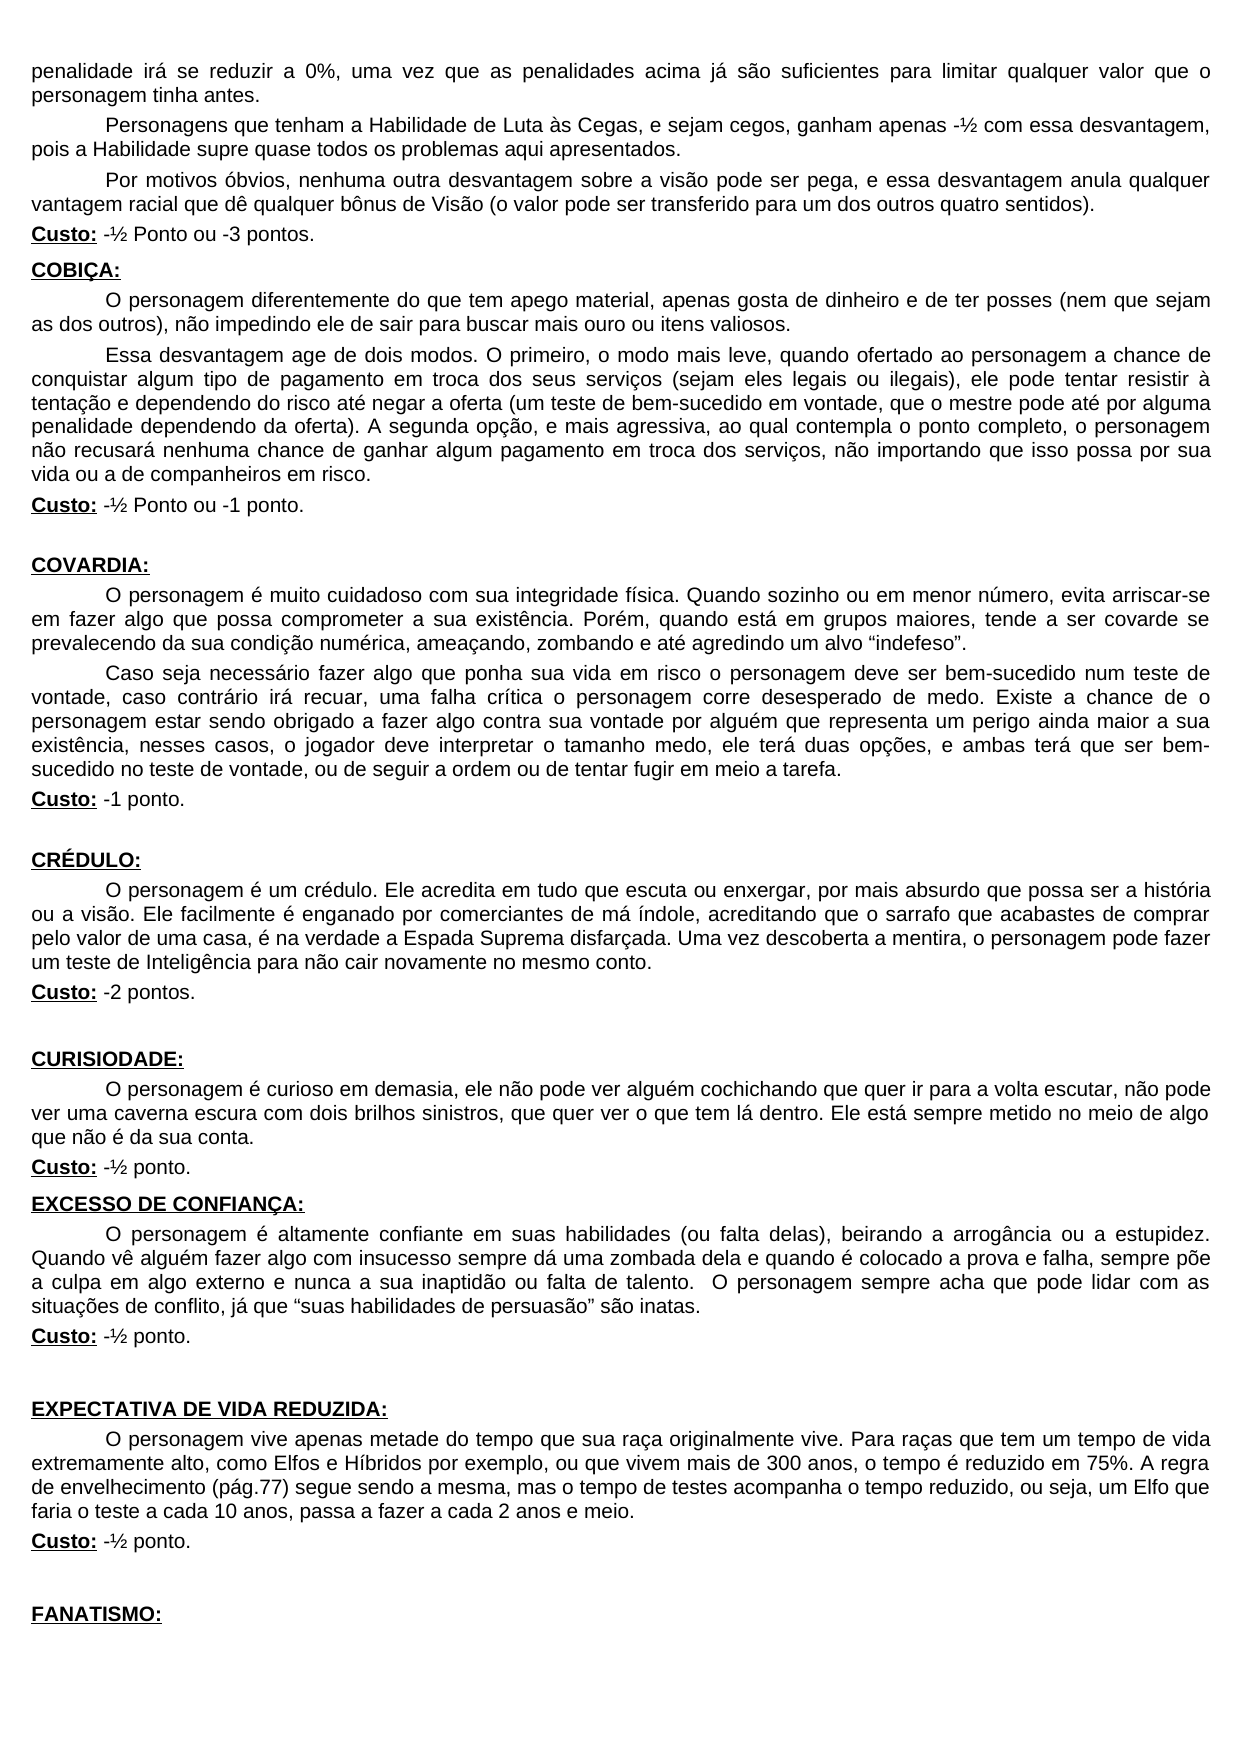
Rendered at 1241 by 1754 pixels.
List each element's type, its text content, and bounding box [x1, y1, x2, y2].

text O personagem é um crédulo. Ele acredita em tudo que escuta ou enxergar, por mais absurdo que possa ser a história ou a visão. Ele facilmente é enganado por comerciantes de má índole, acreditando que o sarrafo que acabastes de comprar pelo valor de uma casa, é na verdade a Espada Suprema disfarçada. Uma vez descoberta a mentira, o personagem pode fazer um teste de Inteligência para não cair novamente no mesmo conto. [31, 878, 1212, 974]
text O personagem é curioso em demasia, ele não pode ver alguém cochichando que quer ir para a volta escutar, não pode ver uma caverna escura com dois brilhos sinistros, que quer ver o que tem lá dentro. Ele está sempre metido no meio de algo que não é da sua conta. [31, 1077, 1212, 1149]
text Custo: -½ Ponto ou -3 pontos. [31, 222, 1212, 246]
text CURISIODADE: [31, 1047, 1212, 1071]
text Custo: -½ ponto. [31, 1529, 1212, 1553]
text Custo: -2 pontos. [31, 980, 1212, 1004]
text COBIÇA: [31, 258, 1212, 282]
text Custo: -1 ponto. [31, 787, 1212, 811]
text COVARDIA: [31, 553, 1212, 577]
text O personagem é muito cuidadoso com sua integridade física. Quando sozinho ou em menor número, evita arriscar-se em fazer algo que possa comprometer a sua existência. Porém, quando está em grupos maiores, tende a ser covarde se prevalecendo da sua condição numérica, ameaçando, zombando e até agredindo um alvo “indefeso”. [31, 583, 1212, 655]
text CRÉDULO: [31, 848, 1212, 872]
text Por motivos óbvios, nenhuma outra desvantagem sobre a visão pode ser pega, e essa desvantagem anula qualquer vantagem racial que dê qualquer bônus de Visão (o valor pode ser transferido para um dos outros quatro sentidos). [31, 167, 1212, 215]
text penalidade irá se reduzir a 0%, uma vez que as penalidades acima já são suficientes para limitar qualquer valor que o personagem tinha antes. [31, 59, 1212, 107]
text Custo: -½ ponto. [31, 1324, 1212, 1348]
text Custo: -½ Ponto ou -1 ponto. [31, 492, 1212, 516]
text Custo: -½ ponto. [31, 1155, 1212, 1179]
text O personagem é altamente confiante em suas habilidades (ou falta delas), beirando a arrogância ou a estupidez. Quando vê alguém fazer algo com insucesso sempre dá uma zombada dela e quando é colocado a prova e falha, sempre põe a culpa em algo externo e nunca a sua inaptidão ou falta de talento. O personagem sempre acha que pode lidar com as situações de conflito, já que “suas habilidades de persuasão” são inatas. [31, 1222, 1212, 1317]
text Caso seja necessário fazer algo que ponha sua vida em risco o personagem deve ser bem-sucedido num teste de vontade, caso contrário irá recuar, uma falha crítica o personagem corre desesperado de medo. Existe a chance de o personagem estar sendo obrigado a fazer algo contra sua vontade por alguém que representa um perigo ainda maior a sua existência, nesses casos, o jogador deve interpretar o tamanho medo, ele terá duas opções, e ambas terá que ser bem-sucedido no teste de vontade, ou de seguir a ordem ou de tentar fugir em meio a tarefa. [31, 661, 1212, 781]
text EXCESSO DE CONFIANÇA: [31, 1191, 1212, 1215]
text O personagem diferentemente do que tem apego material, apenas gosta de dinheiro e de ter posses (nem que sejam as dos outros), não impedindo ele de sair para buscar mais ouro ou itens valiosos. [31, 288, 1212, 336]
text Personagens que tenham a Habilidade de Luta às Cegas, e sejam cegos, ganham apenas -½ com essa desvantagem, pois a Habilidade supre quase todos os problemas aqui apresentados. [31, 113, 1212, 161]
text FANATISMO: [31, 1602, 1212, 1626]
text Essa desvantagem age de dois modos. O primeiro, o modo mais leve, quando ofertado ao personagem a chance de conquistar algum tipo de pagamento em troca dos seus serviços (sejam eles legais ou ilegais), ele pode tentar resistir à tentação e dependendo do risco até negar a oferta (um teste de bem-sucedido em vontade, que o mestre pode até por alguma penalidade dependendo da oferta). A segunda opção, e mais agressiva, ao qual contempla o ponto completo, o personagem não recusará nenhuma chance de ganhar algum pagamento em troca dos serviços, não importando que isso possa por sua vida ou a de companheiros em risco. [31, 342, 1212, 486]
text O personagem vive apenas metade do tempo que sua raça originalmente vive. Para raças que tem um tempo de vida extremamente alto, como Elfos e Híbridos por exemplo, ou que vivem mais de 300 anos, o tempo é reduzido em 75%. A regra de envelhecimento (pág.77) segue sendo a mesma, mas o tempo de testes acompanha o tempo reduzido, ou seja, um Elfo que faria o teste a cada 10 anos, passa a fazer a cada 2 anos e meio. [31, 1427, 1212, 1523]
text EXPECTATIVA DE VIDA REDUZIDA: [31, 1397, 1212, 1421]
